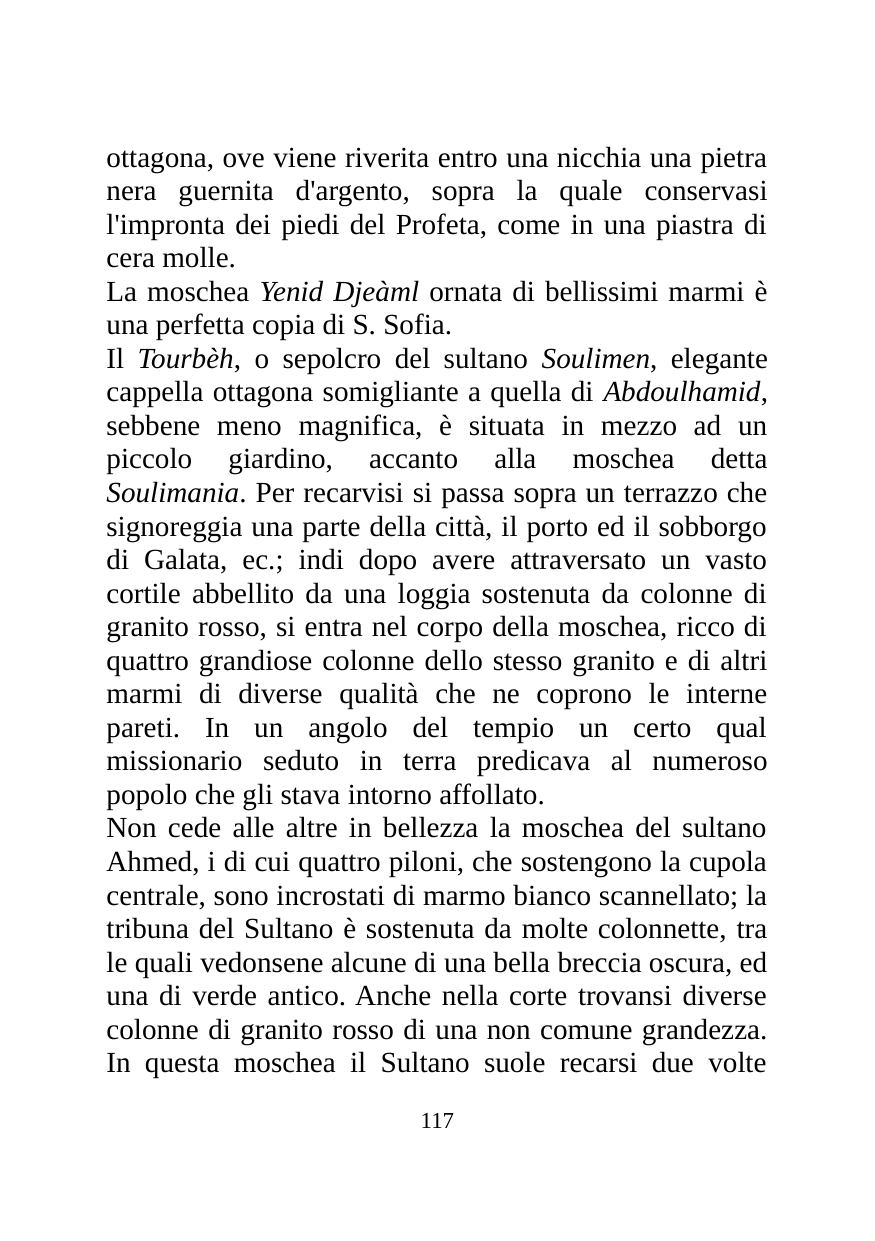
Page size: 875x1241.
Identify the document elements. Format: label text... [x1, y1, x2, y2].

text Non cede alle altre in bellezza la moschea del sultano Ahmed, i di cui quattro piloni, che sostengono la cupola centrale, sono incrostati di marmo bianco scannellato; la tribuna del Sultano è sostenuta da molte colonnette, tra le quali vedonsene alcune di una bella breccia oscura, ed una di verde antico. Anche nella corte trovansi diverse colonne di granito rosso di una non comune grandezza. In questa moschea il Sultano suole recarsi due volte [106, 811, 768, 1079]
text Il Tourbèh, o sepolcro del sultano Soulimen, elegante cappella ottagona somigliante a quella di Abdoulhamid, sebbene meno magnifica, è situata in mezzo ad un piccolo giardino, accanto alla moschea detta Soulimania. Per recarvisi si passa sopra un terrazzo che signoreggia una parte della città, il porto ed il sobborgo di Galata, ec.; indi dopo avere attraversato un vasto cortile abbellito da una loggia sostenuta da colonne di granito rosso, si entra nel corpo della moschea, ricco di quattro grandiose colonne dello stesso granito e di altri marmi di diverse qualità che ne coprono le interne pareti. In un angolo del tempio un certo qual missionario seduto in terra predicava al numeroso popolo che gli stava intorno affollato. [106, 341, 768, 811]
text ottagona, ove viene riverita entro una nicchia una pietra nera guernita d'argento, sopra la quale conservasi l'impronta dei piedi del Profeta, come in una piastra di cera molle. [106, 140, 768, 274]
text La moschea Yenid Djeàml ornata di bellissimi marmi è una perfetta copia di S. Sofia. [106, 274, 768, 341]
